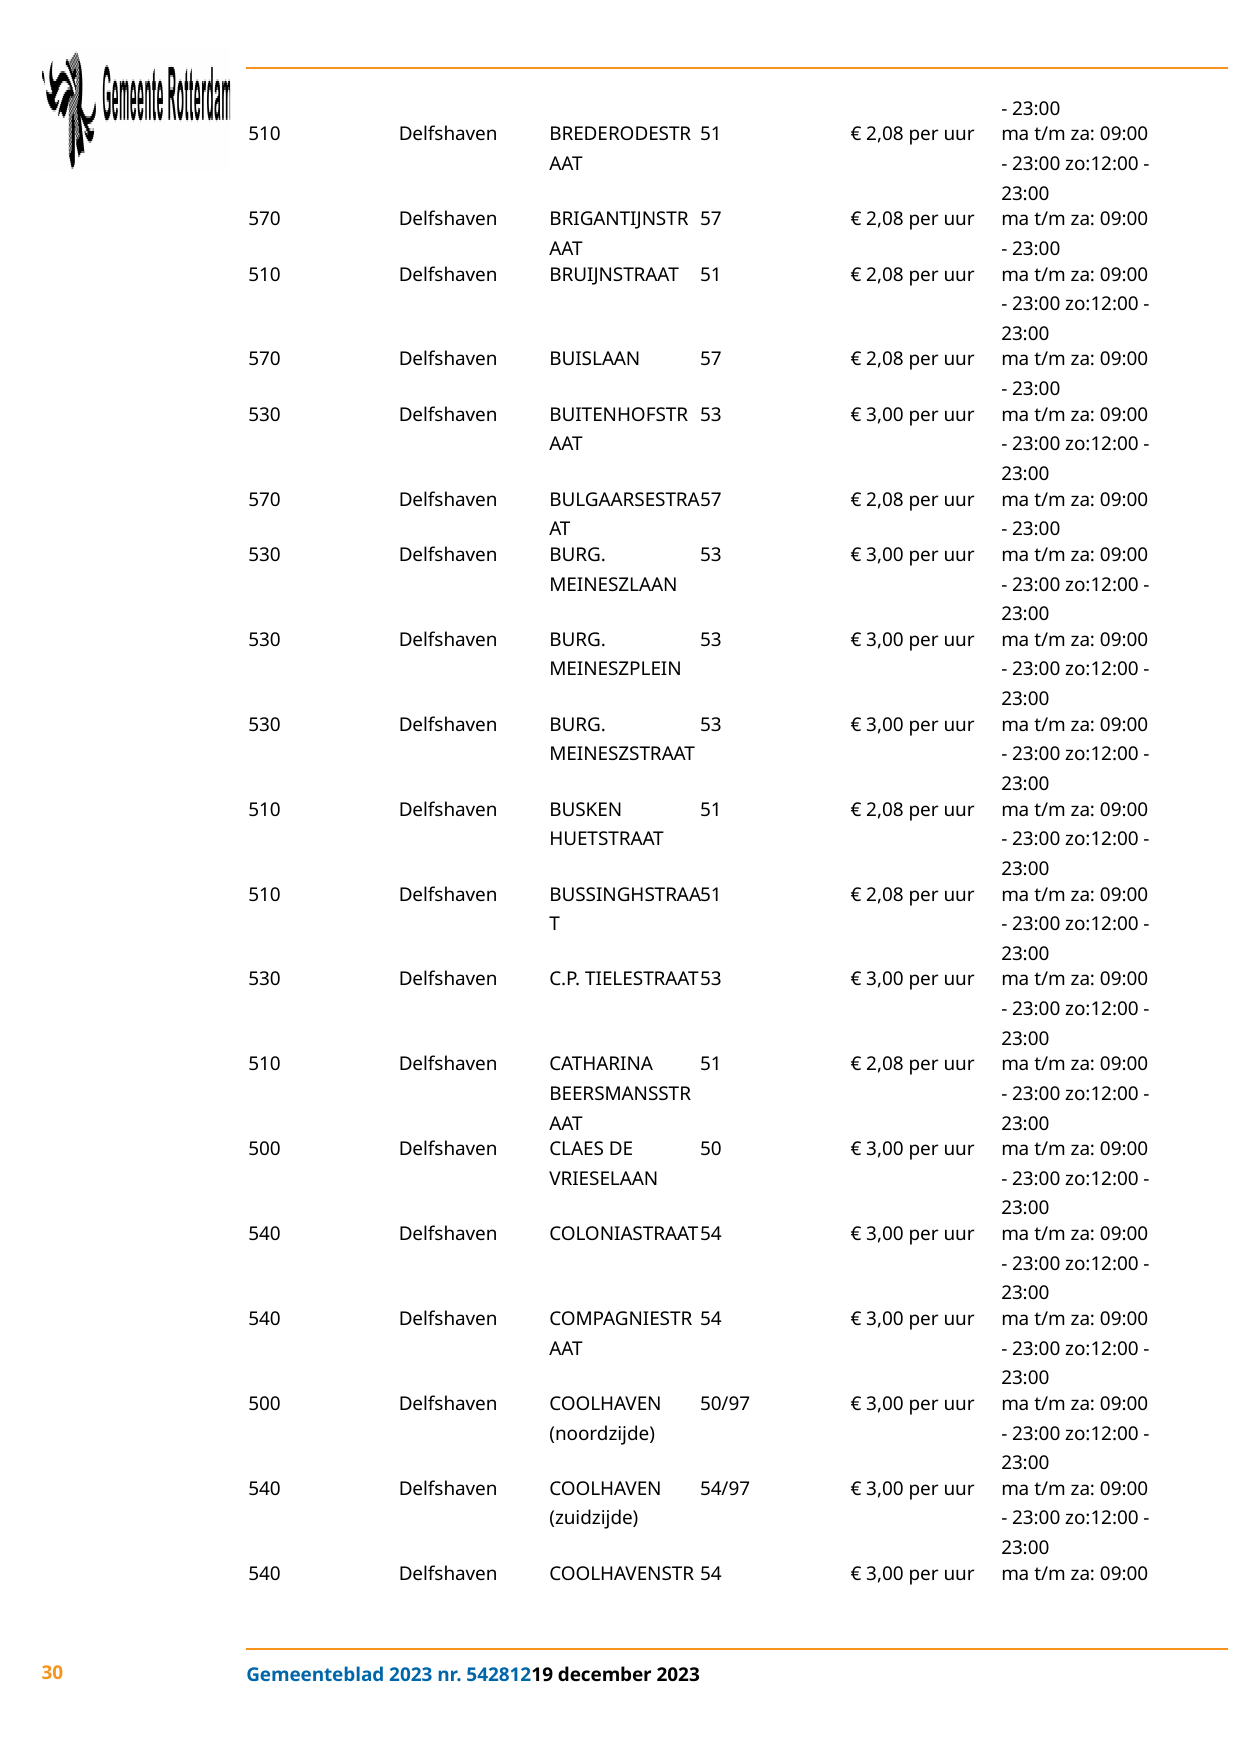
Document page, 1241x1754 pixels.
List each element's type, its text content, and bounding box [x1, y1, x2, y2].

table_cell 540 [248, 1560, 398, 1586]
table_cell € 3,00 per uur [850, 1220, 1001, 1305]
table_cell 540 [248, 1475, 398, 1560]
table_cell 51 [700, 121, 850, 205]
table_cell COLONIASTRAAT [549, 1220, 700, 1305]
table_cell ma t/m za: 09:00 - 23:00 zo:12:00 - 23:00 [1001, 541, 1152, 626]
table_cell ma t/m za: 09:00 - 23:00 zo:12:00 - 23:00 [1001, 261, 1152, 346]
table_cell € 3,00 per uur [850, 1305, 1001, 1390]
table_cell 57 [700, 346, 850, 401]
table_cell 53 [700, 626, 850, 711]
table_cell € 3,00 per uur [850, 401, 1001, 486]
table_cell ma t/m za: 09:00 - 23:00 zo:12:00 - 23:00 [1001, 1220, 1152, 1305]
table_cell 570 [248, 486, 398, 541]
table_cell 54/97 [700, 1475, 850, 1560]
table_cell Delfshaven [399, 121, 549, 205]
table_cell Delfshaven [399, 205, 549, 261]
table_cell 510 [248, 881, 398, 966]
table_cell ma t/m za: 09:00 - 23:00 [1001, 205, 1152, 261]
table_cell CATHARINA BEERSMANSSTRAAT [549, 1051, 700, 1135]
table_cell BRUIJNSTRAAT [549, 261, 700, 346]
table_cell € 3,00 per uur [850, 1560, 1001, 1586]
table_cell ma t/m za: 09:00 [1001, 1560, 1152, 1586]
table_cell BUITENHOFSTRAAT [549, 401, 700, 486]
table_cell 53 [700, 541, 850, 626]
table_cell Delfshaven [399, 626, 549, 711]
table_cell 54 [700, 1560, 850, 1586]
table_cell € 2,08 per uur [850, 796, 1001, 881]
table_cell € 3,00 per uur [850, 1135, 1001, 1220]
table_cell 530 [248, 626, 398, 711]
table_cell BREDERODESTRAAT [549, 121, 700, 205]
table_cell COMPAGNIESTRAAT [549, 1305, 700, 1390]
table_cell 540 [248, 1220, 398, 1305]
table_cell Delfshaven [399, 401, 549, 486]
table_cell ma t/m za: 09:00 - 23:00 zo:12:00 - 23:00 [1001, 966, 1152, 1051]
table_cell ma t/m za: 09:00 - 23:00 zo:12:00 - 23:00 [1001, 1305, 1152, 1390]
table_cell ma t/m za: 09:00 - 23:00 zo:12:00 - 23:00 [1001, 711, 1152, 796]
table_cell 510 [248, 261, 398, 346]
table_cell 51 [700, 881, 850, 966]
table_cell € 3,00 per uur [850, 1390, 1001, 1475]
table_cell COOLHAVENSTR [549, 1560, 700, 1586]
table_cell BURG. MEINESZSTRAAT [549, 711, 700, 796]
table_cell BRIGANTIJNSTRAAT [549, 205, 700, 261]
table_cell Delfshaven [399, 346, 549, 401]
table_cell 57 [700, 486, 850, 541]
table_cell ma t/m za: 09:00 - 23:00 zo:12:00 - 23:00 [1001, 1390, 1152, 1475]
table_cell € 3,00 per uur [850, 541, 1001, 626]
table_cell Delfshaven [399, 966, 549, 1051]
table_cell BURG. MEINESZPLEIN [549, 626, 700, 711]
table_cell 53 [700, 711, 850, 796]
table_cell 530 [248, 401, 398, 486]
table_cell ma t/m za: 09:00 - 23:00 zo:12:00 - 23:00 [1001, 1475, 1152, 1560]
table_cell € 3,00 per uur [850, 1475, 1001, 1560]
table_cell ma t/m za: 09:00 - 23:00 zo:12:00 - 23:00 [1001, 626, 1152, 711]
table_cell Delfshaven [399, 486, 549, 541]
table_cell C.P. TIELESTRAAT [549, 966, 700, 1051]
table_cell [700, 95, 850, 121]
table_cell 570 [248, 205, 398, 261]
table_cell € 2,08 per uur [850, 121, 1001, 205]
table_cell BUSSINGHSTRAAT [549, 881, 700, 966]
table_cell 50/97 [700, 1390, 850, 1475]
table_cell [549, 95, 700, 121]
table_cell 57 [700, 205, 850, 261]
table_cell 530 [248, 711, 398, 796]
table_cell [248, 95, 398, 121]
table_cell € 2,08 per uur [850, 261, 1001, 346]
table_cell 53 [700, 401, 850, 486]
table_cell € 3,00 per uur [850, 966, 1001, 1051]
table_cell Delfshaven [399, 1220, 549, 1305]
table_cell € 2,08 per uur [850, 881, 1001, 966]
table_cell 51 [700, 261, 850, 346]
table_cell COOLHAVEN (noordzijde) [549, 1390, 700, 1475]
table_cell 51 [700, 796, 850, 881]
table_cell 530 [248, 541, 398, 626]
table_cell € 2,08 per uur [850, 486, 1001, 541]
table_cell [399, 95, 549, 121]
table_cell Delfshaven [399, 261, 549, 346]
table_cell BUISLAAN [549, 346, 700, 401]
table_cell ma t/m za: 09:00 - 23:00 zo:12:00 - 23:00 [1001, 121, 1152, 205]
table_cell 54 [700, 1220, 850, 1305]
table_cell COOLHAVEN (zuidzijde) [549, 1475, 700, 1560]
table_cell BULGAARSESTRAAT [549, 486, 700, 541]
picture [41, 47, 231, 172]
table_cell ma t/m za: 09:00 - 23:00 [1001, 486, 1152, 541]
table_cell CLAES DE VRIESELAAN [549, 1135, 700, 1220]
table_cell Delfshaven [399, 541, 549, 626]
table_cell Delfshaven [399, 1135, 549, 1220]
table_cell - 23:00 [1001, 95, 1152, 121]
table_cell 500 [248, 1135, 398, 1220]
table_cell 570 [248, 346, 398, 401]
table_cell ma t/m za: 09:00 - 23:00 [1001, 346, 1152, 401]
table_cell Delfshaven [399, 711, 549, 796]
table_cell 54 [700, 1305, 850, 1390]
table_cell 500 [248, 1390, 398, 1475]
table_cell € 3,00 per uur [850, 711, 1001, 796]
table_cell Delfshaven [399, 796, 549, 881]
table_cell BURG. MEINESZLAAN [549, 541, 700, 626]
table_cell [850, 95, 1001, 121]
table_cell € 2,08 per uur [850, 346, 1001, 401]
table_cell BUSKEN HUETSTRAAT [549, 796, 700, 881]
table_cell Delfshaven [399, 1475, 549, 1560]
table_cell € 2,08 per uur [850, 1051, 1001, 1135]
table_cell 510 [248, 796, 398, 881]
table_cell ma t/m za: 09:00 - 23:00 zo:12:00 - 23:00 [1001, 401, 1152, 486]
table_cell Delfshaven [399, 1051, 549, 1135]
table_cell 510 [248, 121, 398, 205]
table_cell € 3,00 per uur [850, 626, 1001, 711]
table_cell Delfshaven [399, 881, 549, 966]
table_cell Delfshaven [399, 1305, 549, 1390]
table_cell ma t/m za: 09:00 - 23:00 zo:12:00 - 23:00 [1001, 1051, 1152, 1135]
table_cell 530 [248, 966, 398, 1051]
table_cell € 2,08 per uur [850, 205, 1001, 261]
table_cell Delfshaven [399, 1560, 549, 1586]
table_cell 50 [700, 1135, 850, 1220]
table_cell ma t/m za: 09:00 - 23:00 zo:12:00 - 23:00 [1001, 796, 1152, 881]
table_cell Delfshaven [399, 1390, 549, 1475]
table_cell ma t/m za: 09:00 - 23:00 zo:12:00 - 23:00 [1001, 1135, 1152, 1220]
table_cell 51 [700, 1051, 850, 1135]
table_cell ma t/m za: 09:00 - 23:00 zo:12:00 - 23:00 [1001, 881, 1152, 966]
table_cell 53 [700, 966, 850, 1051]
table_cell 510 [248, 1051, 398, 1135]
table_cell 540 [248, 1305, 398, 1390]
